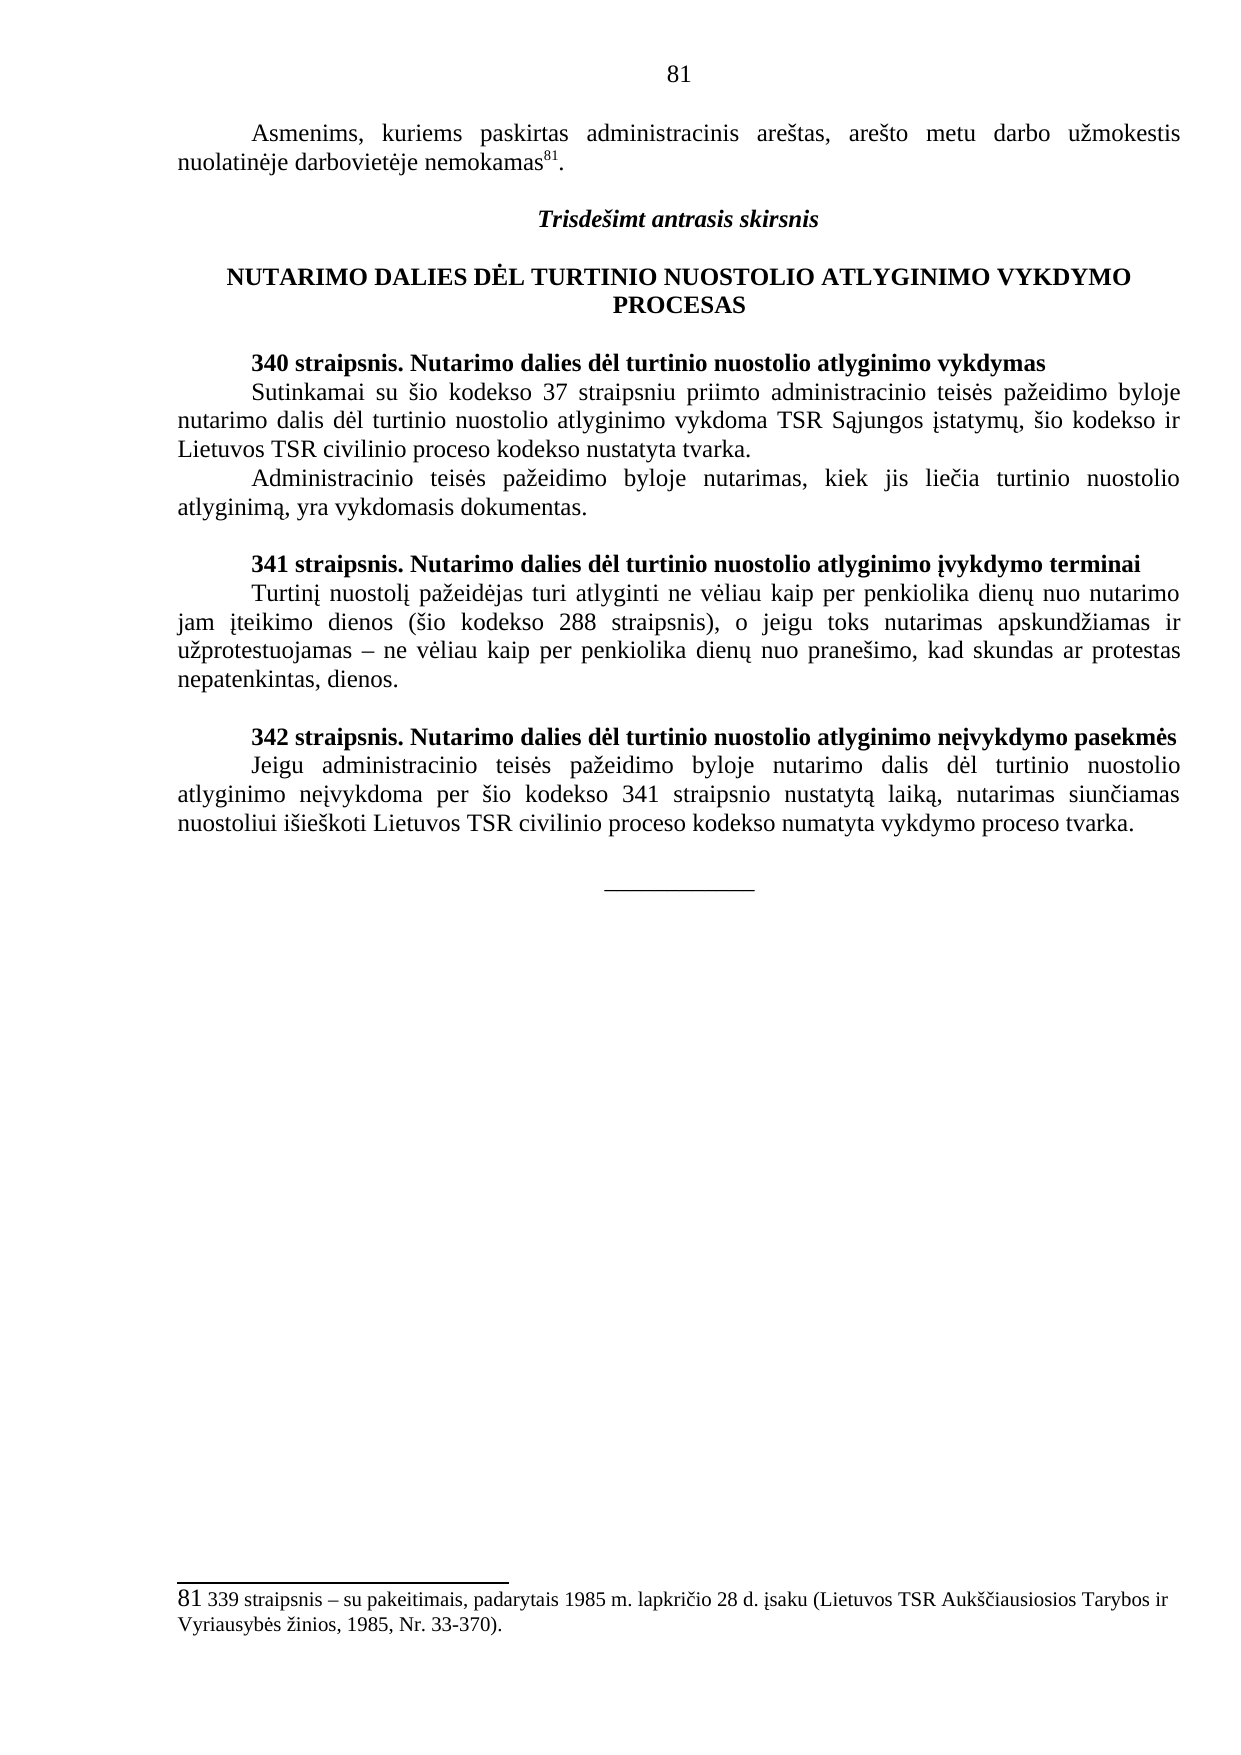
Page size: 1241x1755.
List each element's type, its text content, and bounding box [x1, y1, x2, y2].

text 342 straipsnis. Nutarimo dalies dėl turtinio nuostolio atlyginimo neįvykdymo pasekmės [177, 722, 1181, 751]
text Turtinį nuostolį pažeidėjas turi atlyginti ne vėliau kaip per penkiolika dienų nuo nutarimo jam įteikimo dienos (šio kodekso 288 straipsnis), o jeigu toks nutarimas apskundžiamas ir užprotestuojamas – ne vėliau kaip per penkiolika dienų nuo pranešimo, kad skundas ar protestas nepatenkintas, dienos. [177, 578, 1181, 693]
text Asmenims, kuriems paskirtas administracinis areštas, arešto metu darbo užmokestis nuolatinėje darbovietėje nemokamas. [177, 118, 1181, 176]
text NUTARIMO DALIES DĖL TURTINIO NUOSTOLIO ATLYGINIMO VYKDYMO PROCESAS [177, 262, 1181, 319]
text Trisdešimt antrasis skirsnis [177, 204, 1181, 233]
text Administracinio teisės pažeidimo byloje nutarimas, kiek jis liečia turtinio nuostolio atlyginimą, yra vykdomasis dokumentas. [177, 463, 1181, 521]
text Sutinkamai su šio kodekso 37 straipsniu priimto administracinio teisės pažeidimo byloje nutarimo dalis dėl turtinio nuostolio atlyginimo vykdoma TSR Sąjungos įstatymų, šio kodekso ir Lietuvos TSR civilinio proceso kodekso nustatyta tvarka. [177, 377, 1181, 463]
text 340 straipsnis. Nutarimo dalies dėl turtinio nuostolio atlyginimo vykdymas [177, 348, 1181, 377]
text ____________ [177, 866, 1181, 894]
text Jeigu administracinio teisės pažeidimo byloje nutarimo dalis dėl turtinio nuostolio atlyginimo neįvykdoma per šio kodekso 341 straipsnio nustatytą laiką, nutarimas siunčiamas nuostoliui išieškoti Lietuvos TSR civilinio proceso kodekso numatyta vykdymo proceso tvarka. [177, 751, 1181, 837]
text 339 straipsnis – su pakeitimais, padarytais 1985 m. lapkričio 28 d. įsaku (Lietuvos TSR Aukščiausiosios Tarybos ir Vyriausybės žinios, 1985, Nr. 33-370). [177, 1583, 1181, 1636]
text 341 straipsnis. Nutarimo dalies dėl turtinio nuostolio atlyginimo įvykdymo terminai [177, 549, 1181, 578]
